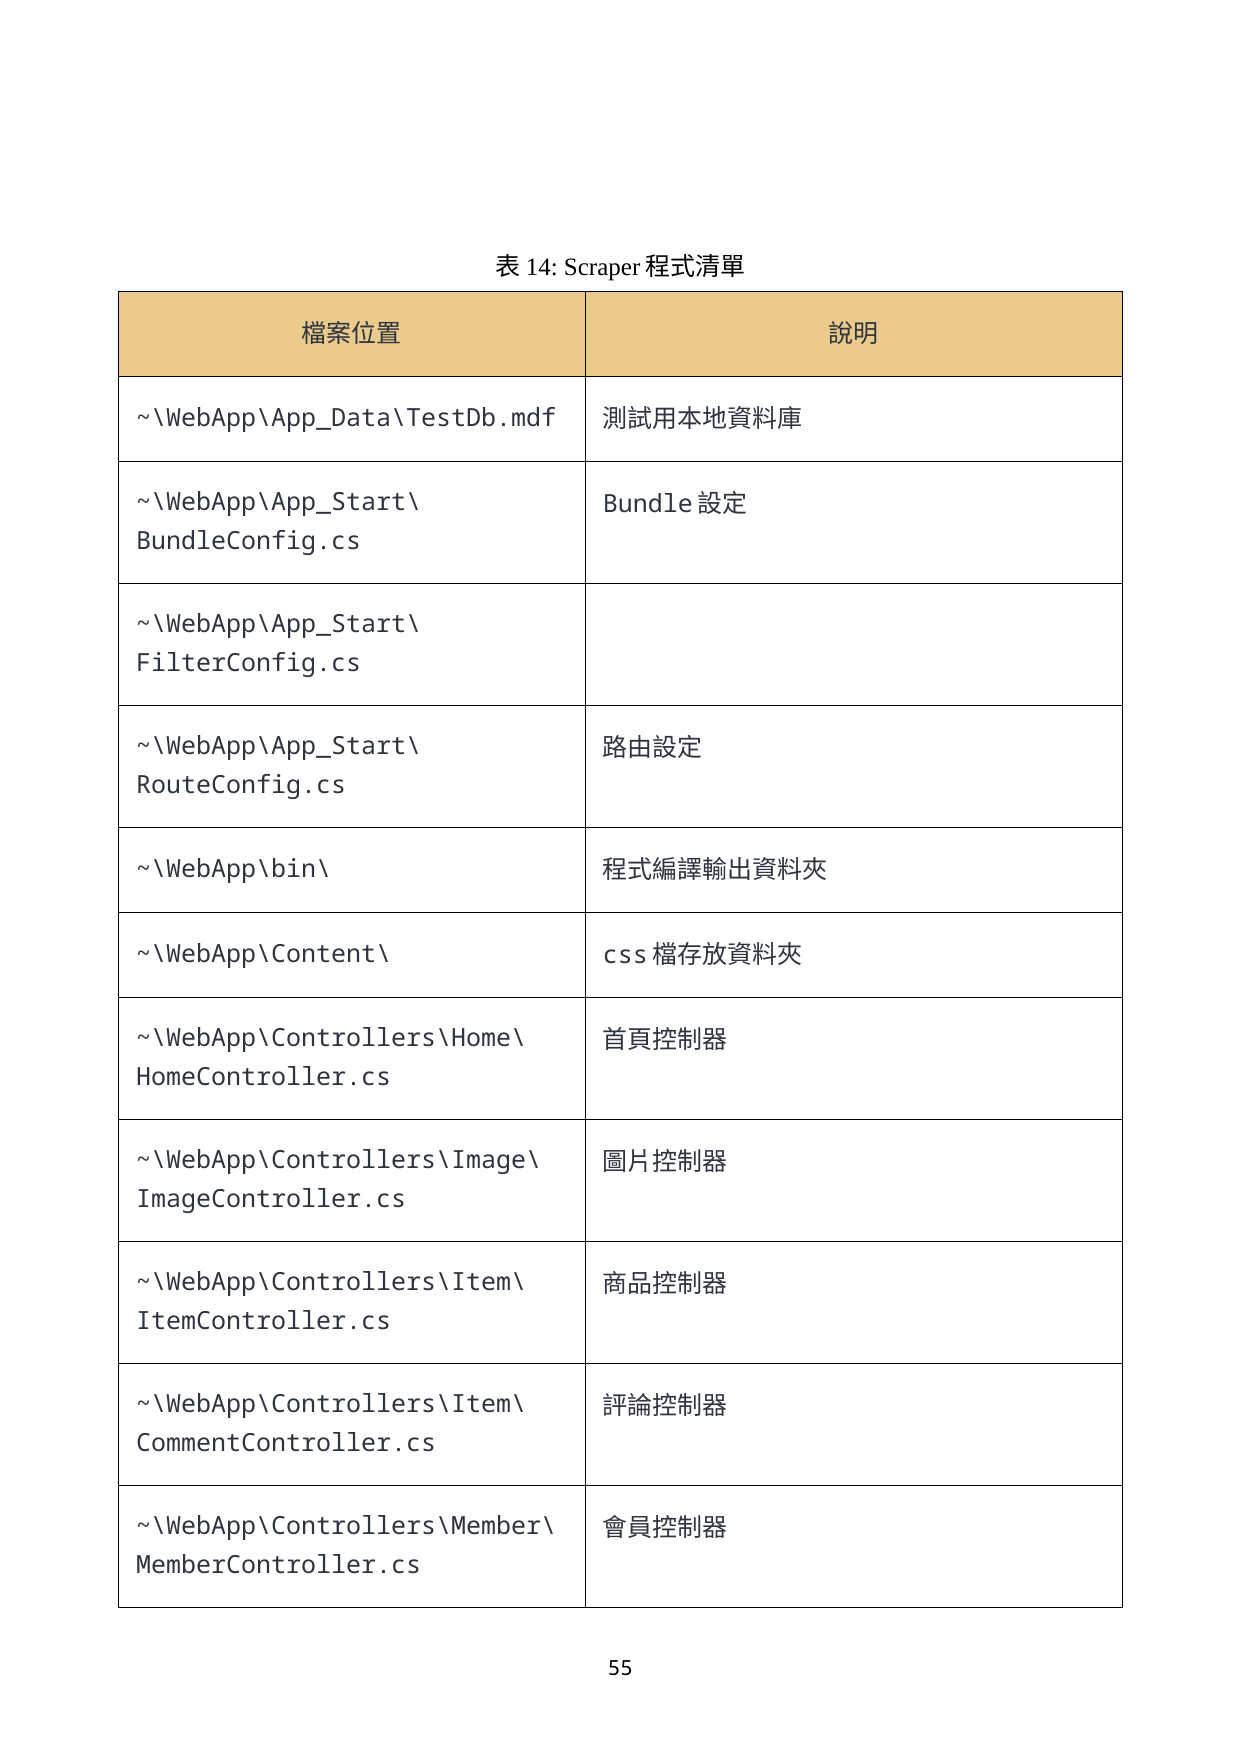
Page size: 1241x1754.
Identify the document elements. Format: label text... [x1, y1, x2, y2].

table_cell 程式編譯輸出資料夾 [586, 828, 1122, 912]
text 表 14: Scraper程式清單 [118, 246, 1122, 283]
table_cell ~\WebApp\Controllers\Image\ImageController.cs [119, 1120, 585, 1241]
table_cell ~\WebApp\App_Start\RouteConfig.cs [119, 706, 585, 827]
table_header 說明 [586, 292, 1122, 376]
table_header 檔案位置 [119, 292, 585, 376]
table_cell 評論控制器 [586, 1364, 1122, 1485]
table_cell Bundle設定 [586, 462, 1122, 583]
table_cell ~\WebApp\Content\ [119, 913, 585, 997]
table_cell 商品控制器 [586, 1242, 1122, 1363]
table_cell ~\WebApp\bin\ [119, 828, 585, 912]
table_cell ~\WebApp\App_Start\FilterConfig.cs [119, 584, 585, 705]
table_cell [586, 584, 1122, 705]
table_cell 路由設定 [586, 706, 1122, 827]
table_cell 會員控制器 [586, 1486, 1122, 1607]
table_cell ~\WebApp\Controllers\Item\CommentController.cs [119, 1364, 585, 1485]
table_cell ~\WebApp\Controllers\Member\MemberController.cs [119, 1486, 585, 1607]
table_cell ~\WebApp\Controllers\Item\ItemController.cs [119, 1242, 585, 1363]
table_cell ~\WebApp\Controllers\Home\HomeController.cs [119, 998, 585, 1119]
table_cell 測試用本地資料庫 [586, 377, 1122, 461]
table_cell ~\WebApp\App_Data\TestDb.mdf [119, 377, 585, 461]
table_cell 圖片控制器 [586, 1120, 1122, 1241]
table_cell css檔存放資料夾 [586, 913, 1122, 997]
table_cell ~\WebApp\App_Start\BundleConfig.cs [119, 462, 585, 583]
table_cell 首頁控制器 [586, 998, 1122, 1119]
